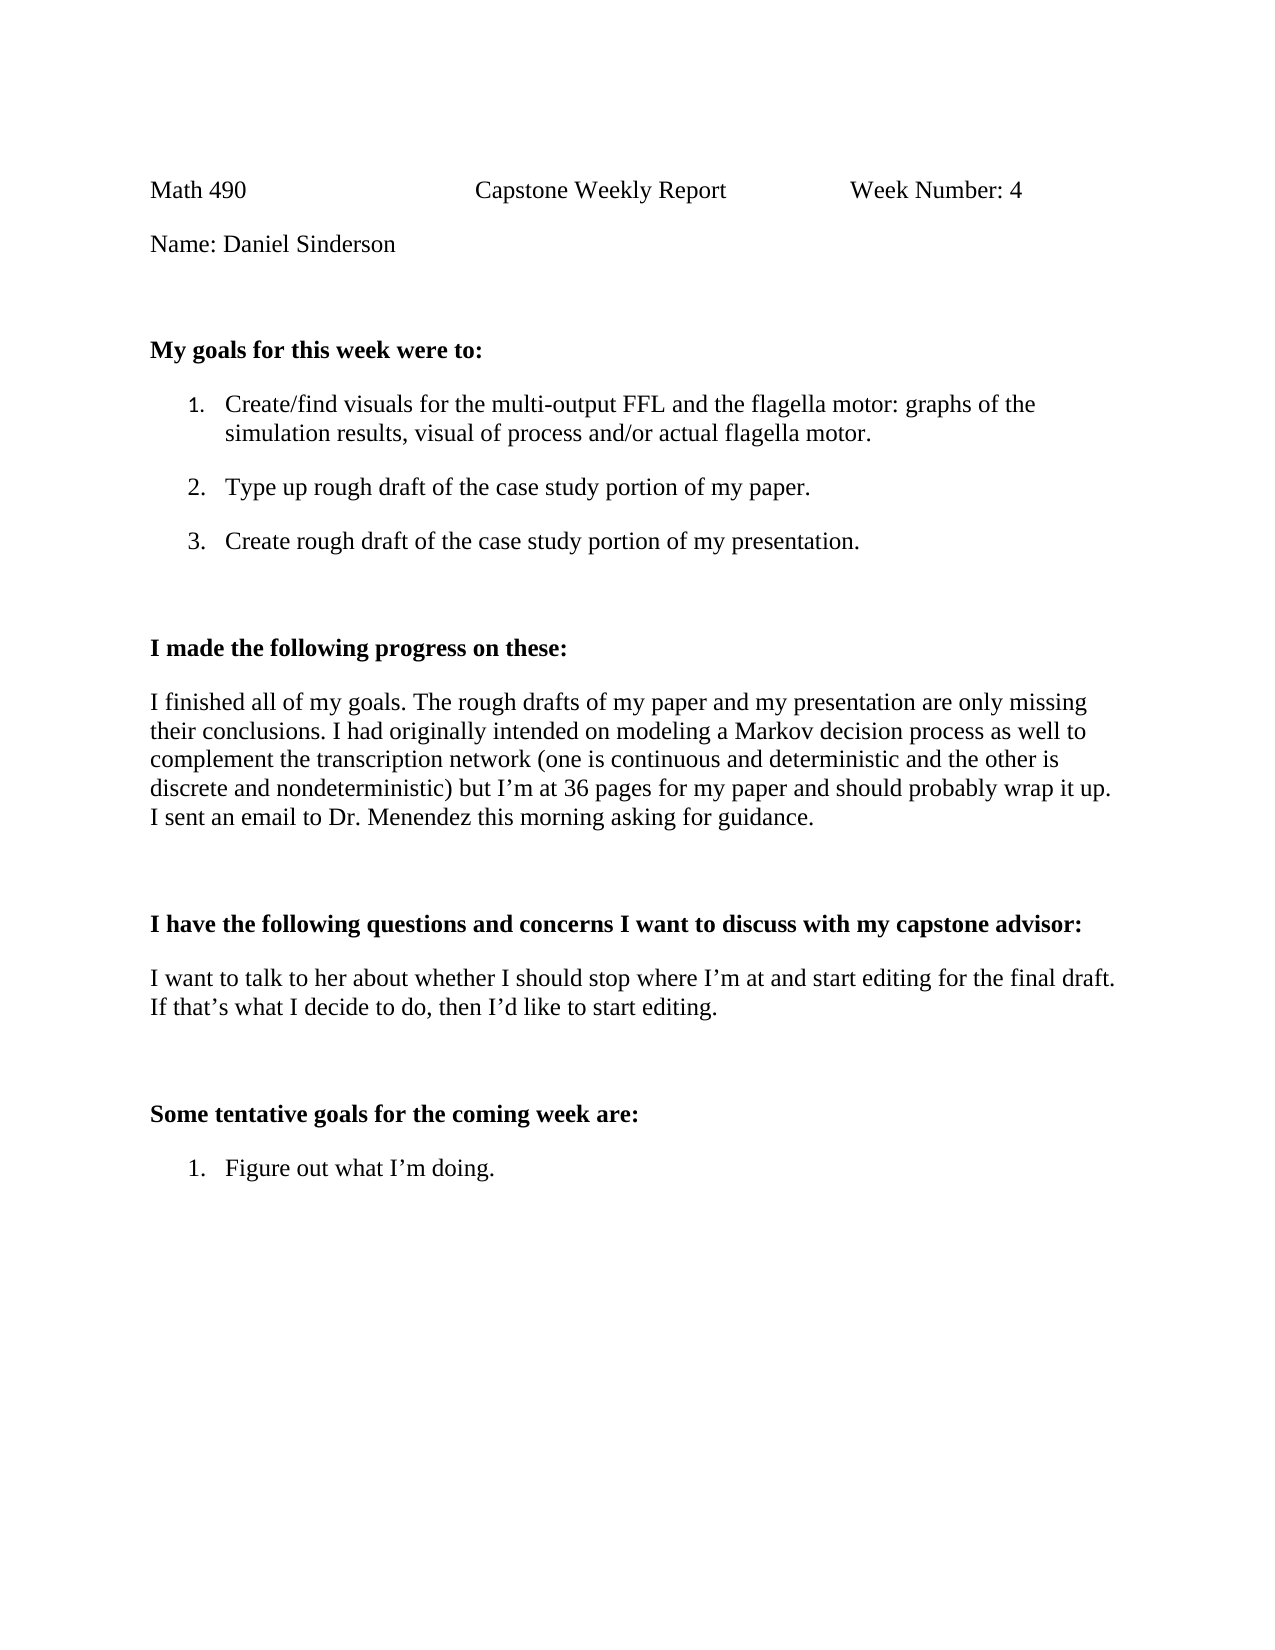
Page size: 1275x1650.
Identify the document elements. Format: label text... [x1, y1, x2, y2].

text Name: Daniel Sinderson [150, 229, 1125, 257]
text Math 490 Capstone Weekly Report Week Number: 4 [150, 175, 1125, 204]
text I made the following progress on these: [150, 633, 1125, 662]
list Figure out what I’m doing. [187, 1153, 1125, 1182]
text My goals for this week were to: [150, 336, 1125, 364]
list Type up rough draft of the case study portion of my paper. [187, 472, 1125, 501]
list Create rough draft of the case study portion of my presentation. [187, 526, 1125, 554]
text I have the following questions and concerns I want to discuss with my capstone advisor: [150, 909, 1125, 938]
text I want to talk to her about whether I should stop where I’m at and start editing for the final draft. If that’s what I decide to do, then I’d like to start editing. [150, 963, 1125, 1021]
text I finished all of my goals. The rough drafts of my paper and my presentation are only missing their conclusions. I had originally intended on modeling a Markov decision process as well to complement the transcription network (one is continuous and deterministic and the other is discrete and nondeterministic) but I’m at 36 pages for my paper and should probably wrap it up. I sent an email to Dr. Menendez this morning asking for guidance. [150, 687, 1125, 831]
list Create/find visuals for the multi-output FFL and the flagella motor: graphs of the simulation results, visual of process and/or actual flagella motor. [187, 389, 1125, 447]
text Some tentative goals for the coming week are: [150, 1099, 1125, 1128]
